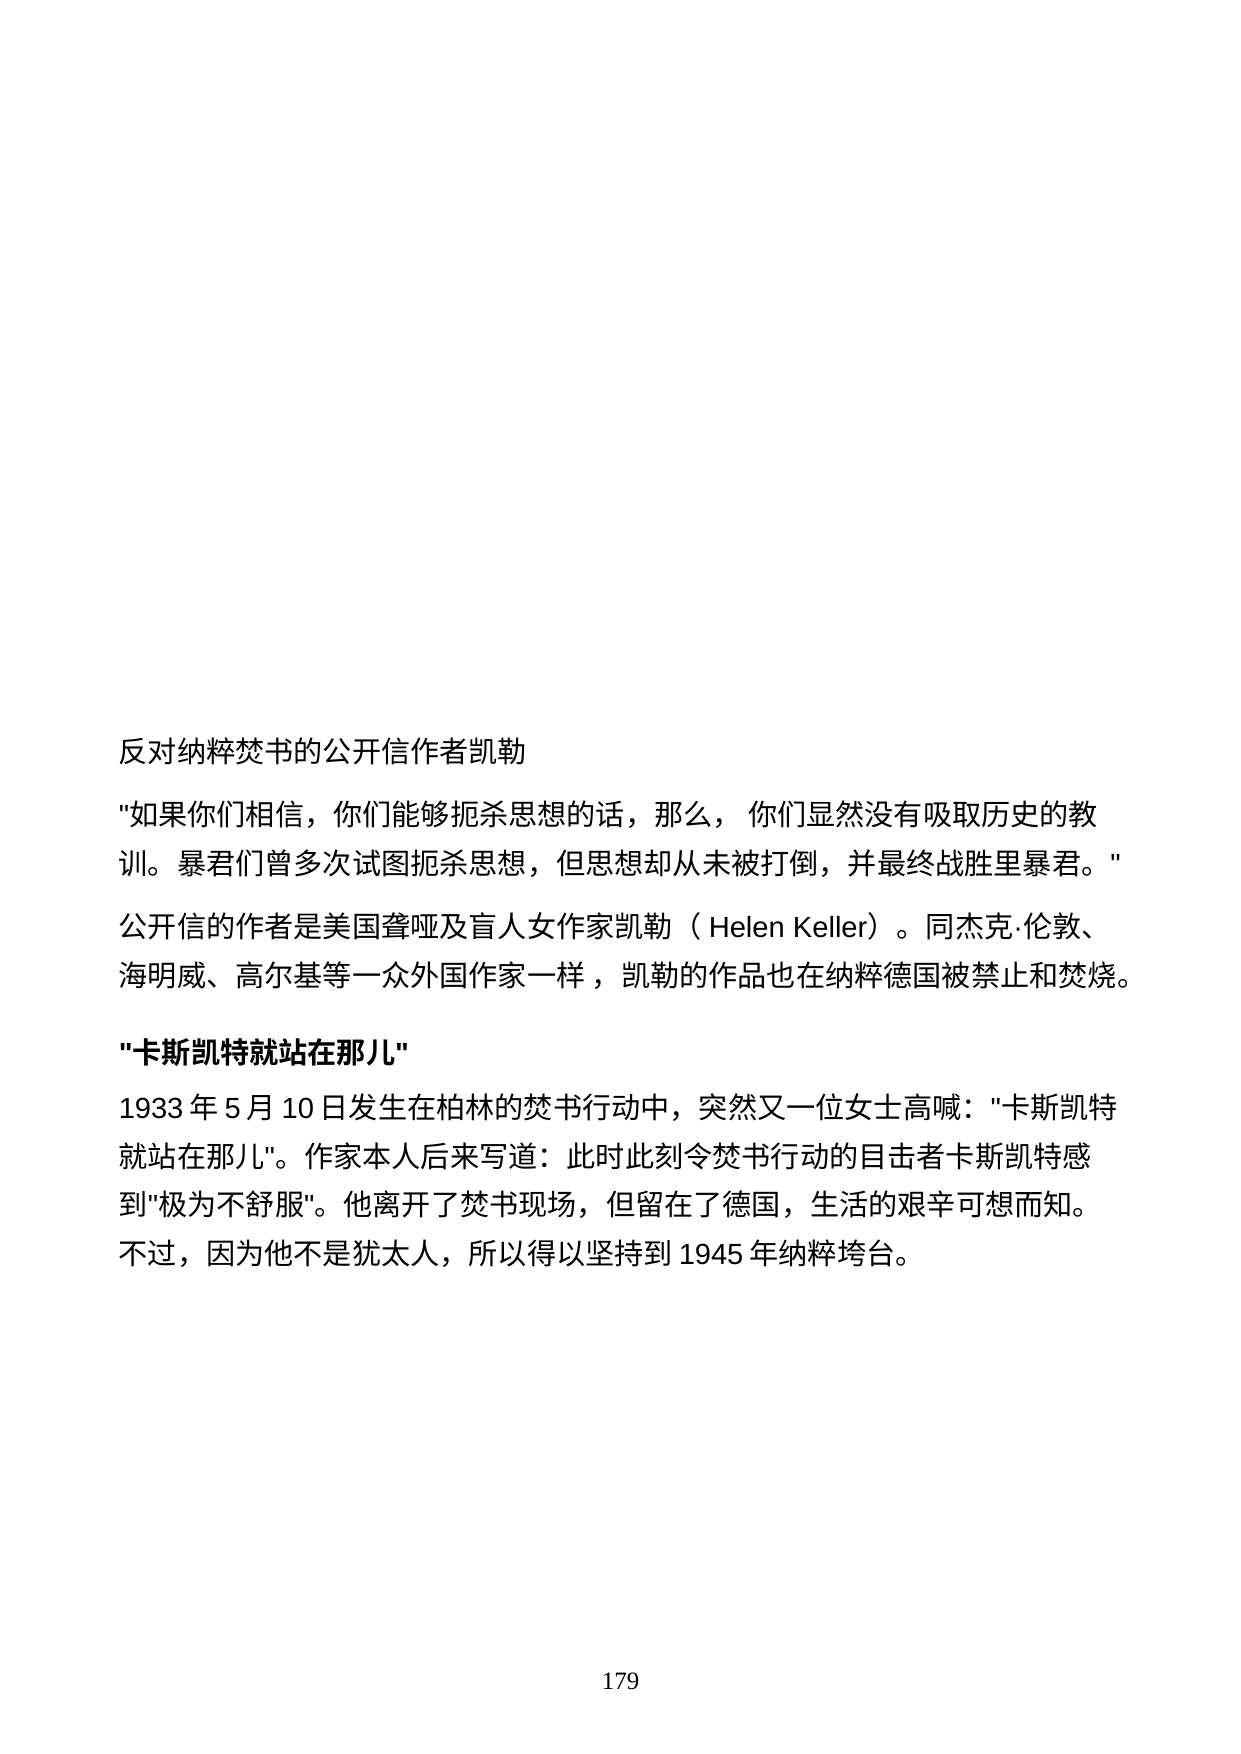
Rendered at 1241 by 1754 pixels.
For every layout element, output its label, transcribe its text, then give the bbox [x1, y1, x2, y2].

text 反对纳粹焚书的公开信作者凯勒 [118, 729, 1122, 771]
text 1933年5月10日发生在柏林的焚书行动中，突然又一位女士高喊："卡斯凯特就站在那儿"。作家本人后来写道：此时此刻令焚书行动的目击者卡斯凯特感到"极为不舒服"。他离开了焚书现场，但留在了德国，生活的艰辛可想而知。不过，因为他不是犹太人，所以得以坚持到1945年纳粹垮台。 [118, 1084, 1122, 1272]
text "如果你们相信，你们能够扼杀思想的话，那么， 你们显然没有吸取历史的教训。暴君们曾多次试图扼杀思想，但思想却从未被打倒，并最终战胜里暴君。" [118, 792, 1122, 883]
subtitle "卡斯凯特就站在那儿" [118, 1030, 1122, 1072]
text 公开信的作者是美国聋哑及盲人女作家凯勒（ Helen Keller）。同杰克·伦敦、海明威、高尔基等一众外国作家一样 ，凯勒的作品也在纳粹德国被禁止和焚烧。 [118, 903, 1122, 994]
